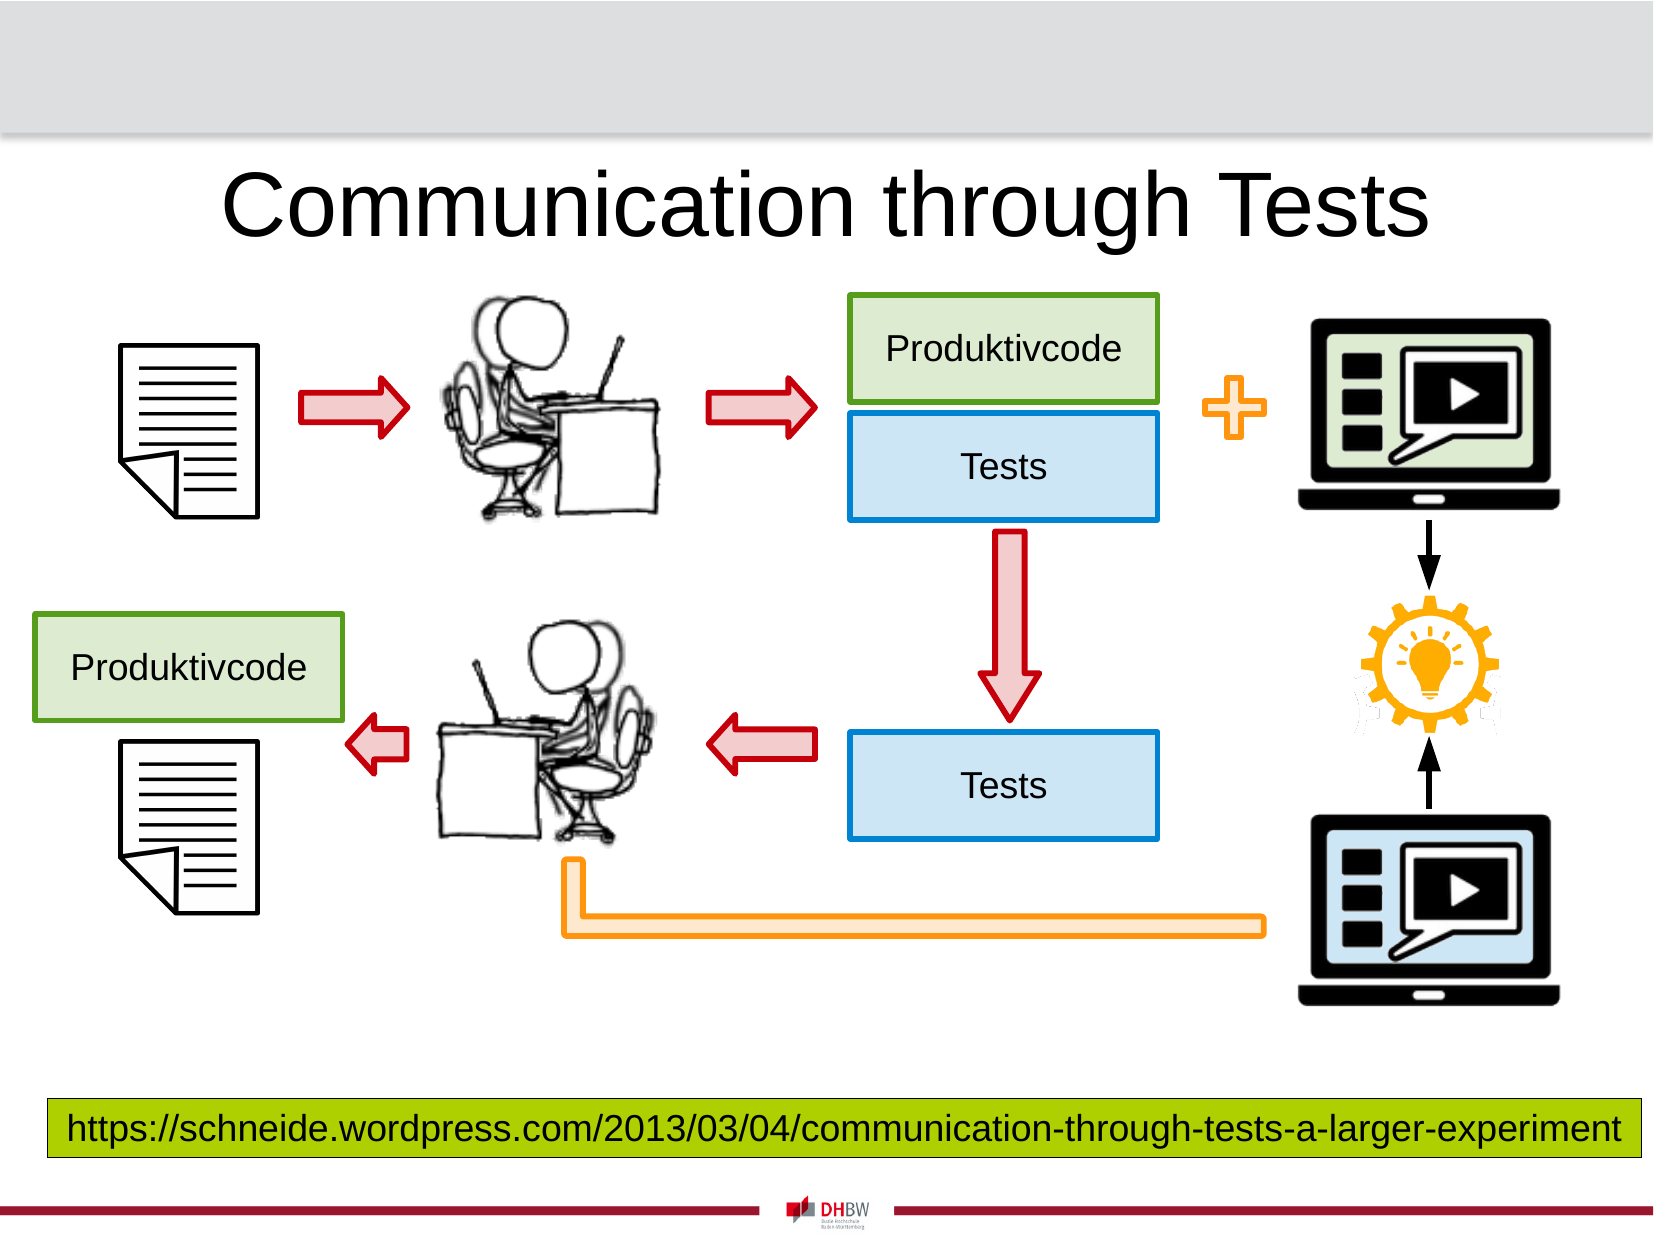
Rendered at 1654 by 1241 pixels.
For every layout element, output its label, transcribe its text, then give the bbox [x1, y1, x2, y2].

text_box [347, 714, 407, 774]
text_box Tests [850, 413, 1158, 520]
text_box [563, 859, 1264, 937]
text_box Produktivcode [850, 295, 1158, 402]
picture [0, 1, 1654, 1237]
text_box [708, 714, 816, 774]
title Communication through Tests [82, 147, 1571, 257]
text_box [708, 378, 815, 438]
text_box Tests [850, 732, 1158, 839]
text_box https://schneide.wordpress.com/2013/03/04/communication-through-tests-a-larger-experiment [47, 1098, 1642, 1158]
text_box [301, 377, 408, 438]
text_box [1204, 377, 1264, 438]
text_box [980, 531, 1040, 721]
text_box Produktivcode [35, 614, 343, 721]
